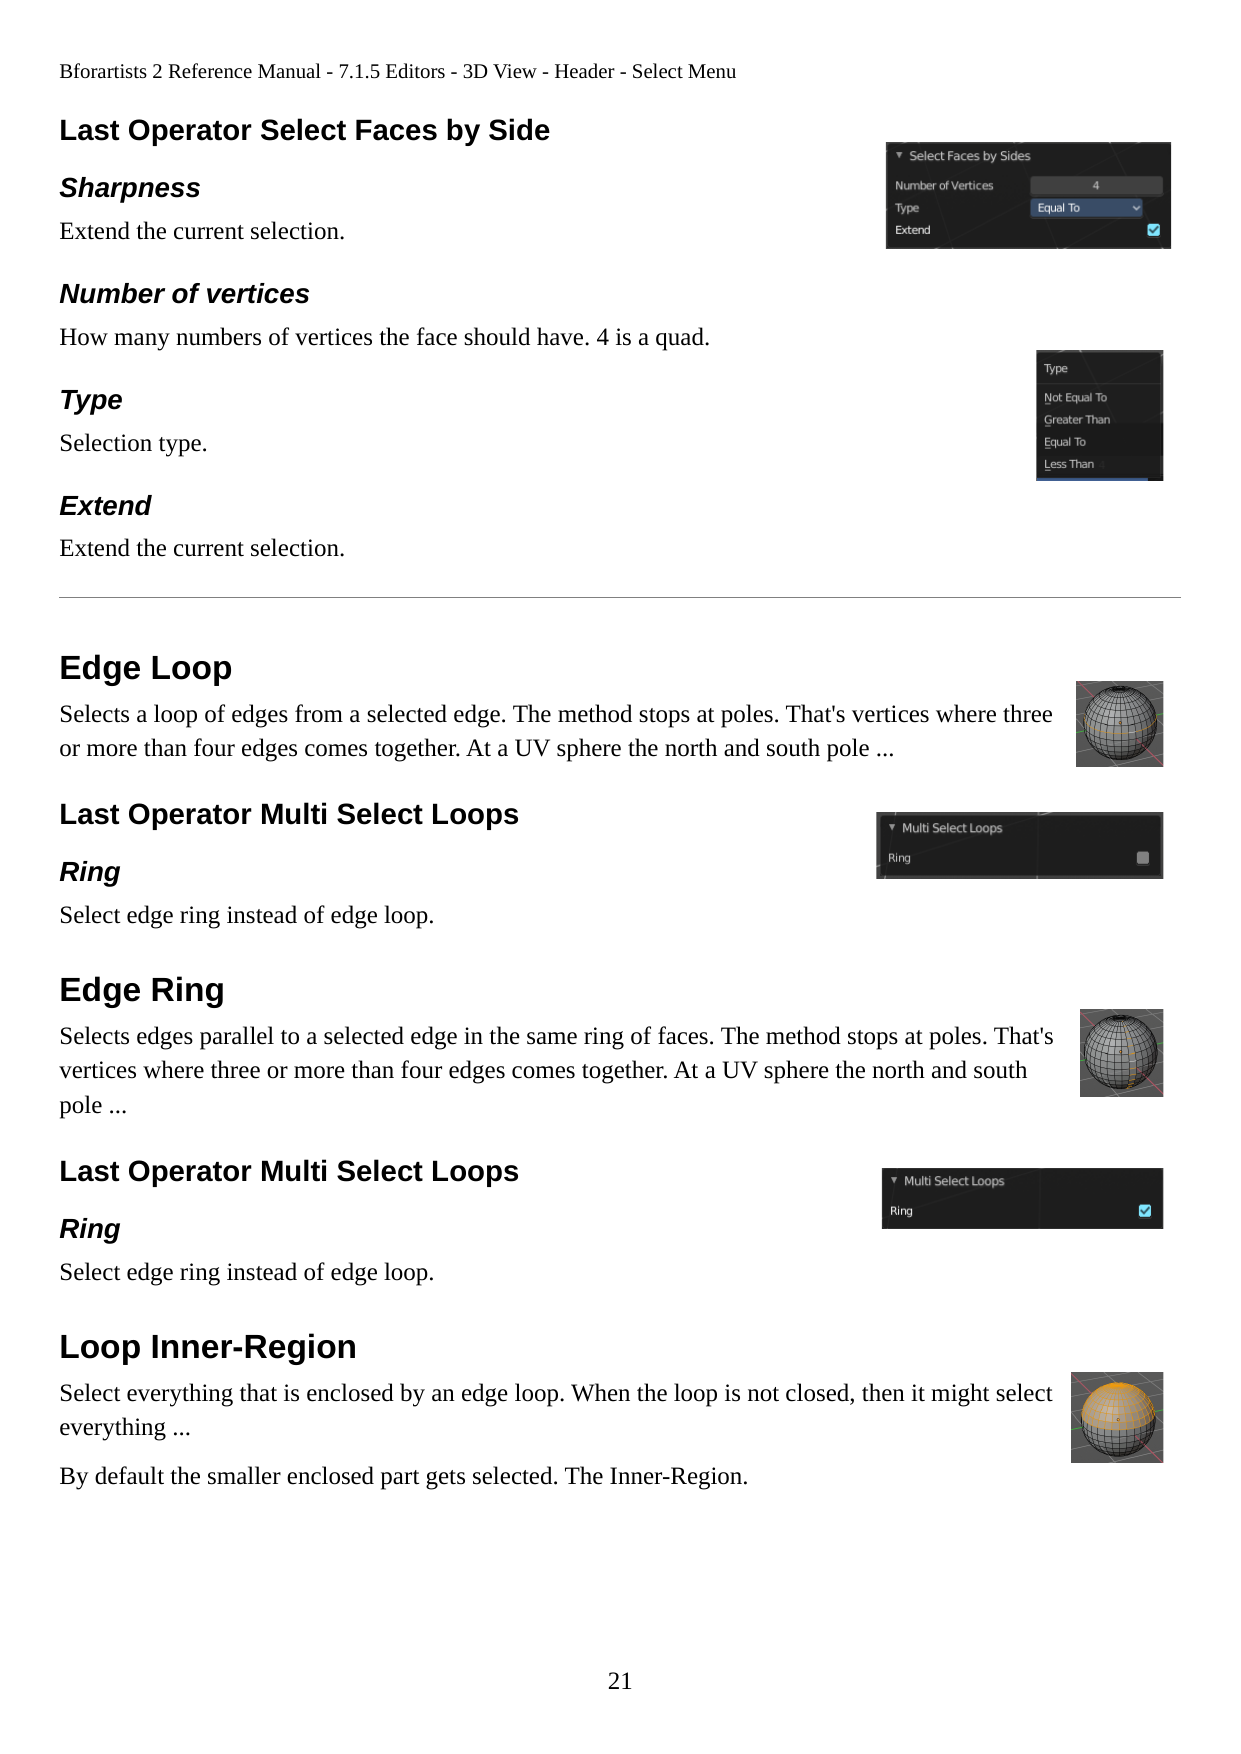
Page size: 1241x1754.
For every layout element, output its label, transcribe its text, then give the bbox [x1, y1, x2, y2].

subtitle Edge Ring [59, 970, 1181, 1008]
text Select edge ring instead of edge loop. [59, 1257, 1181, 1286]
subtitle Type [59, 383, 1036, 415]
subtitle Ring [59, 1212, 1181, 1244]
picture [1071, 1372, 1164, 1463]
picture [885, 142, 1172, 249]
picture [881, 1168, 1164, 1229]
subtitle Last Operator Multi Select Loops [59, 1154, 1181, 1187]
subtitle [1172, 171, 1181, 203]
text Select everything that is enclosed by an edge loop. When the loop is not closed, then it might select everything ... [59, 1378, 1071, 1441]
subtitle [1164, 383, 1181, 415]
text Extend the current selection. [59, 533, 1181, 562]
subtitle Last Operator Multi Select Loops [59, 797, 1181, 831]
subtitle Extend [59, 489, 1181, 521]
subtitle Edge Loop [59, 648, 1181, 686]
picture [1036, 350, 1164, 481]
subtitle Number of vertices [59, 277, 1181, 309]
text By default the smaller enclosed part gets selected. The Inner-Region. [59, 1461, 1181, 1490]
picture [876, 812, 1164, 879]
text [1164, 428, 1181, 456]
subtitle Sharpness [59, 171, 885, 203]
subtitle Last Operator Select Faces by Side [59, 113, 1181, 146]
picture [1076, 681, 1164, 767]
text Select edge ring instead of edge loop. [59, 900, 1181, 929]
subtitle Loop Inner-Region [59, 1327, 1181, 1365]
text Selection type. [59, 428, 1036, 456]
picture [1080, 1009, 1164, 1097]
text Extend the current selection. [59, 216, 885, 244]
subtitle Ring [59, 856, 1181, 887]
text Selects a loop of edges from a selected edge. The method stops at poles. That's vertices where three or more than four edges comes together. At a UV sphere the north and south pole ... [59, 699, 1076, 762]
text Selects edges parallel to a selected edge in the same ring of faces. The method stops at poles. That's vertices where three or more than four edges comes together. At a UV sphere the north and south pole ... [59, 1021, 1181, 1119]
text How many numbers of vertices the face should have. 4 is a quad. [59, 322, 1181, 350]
